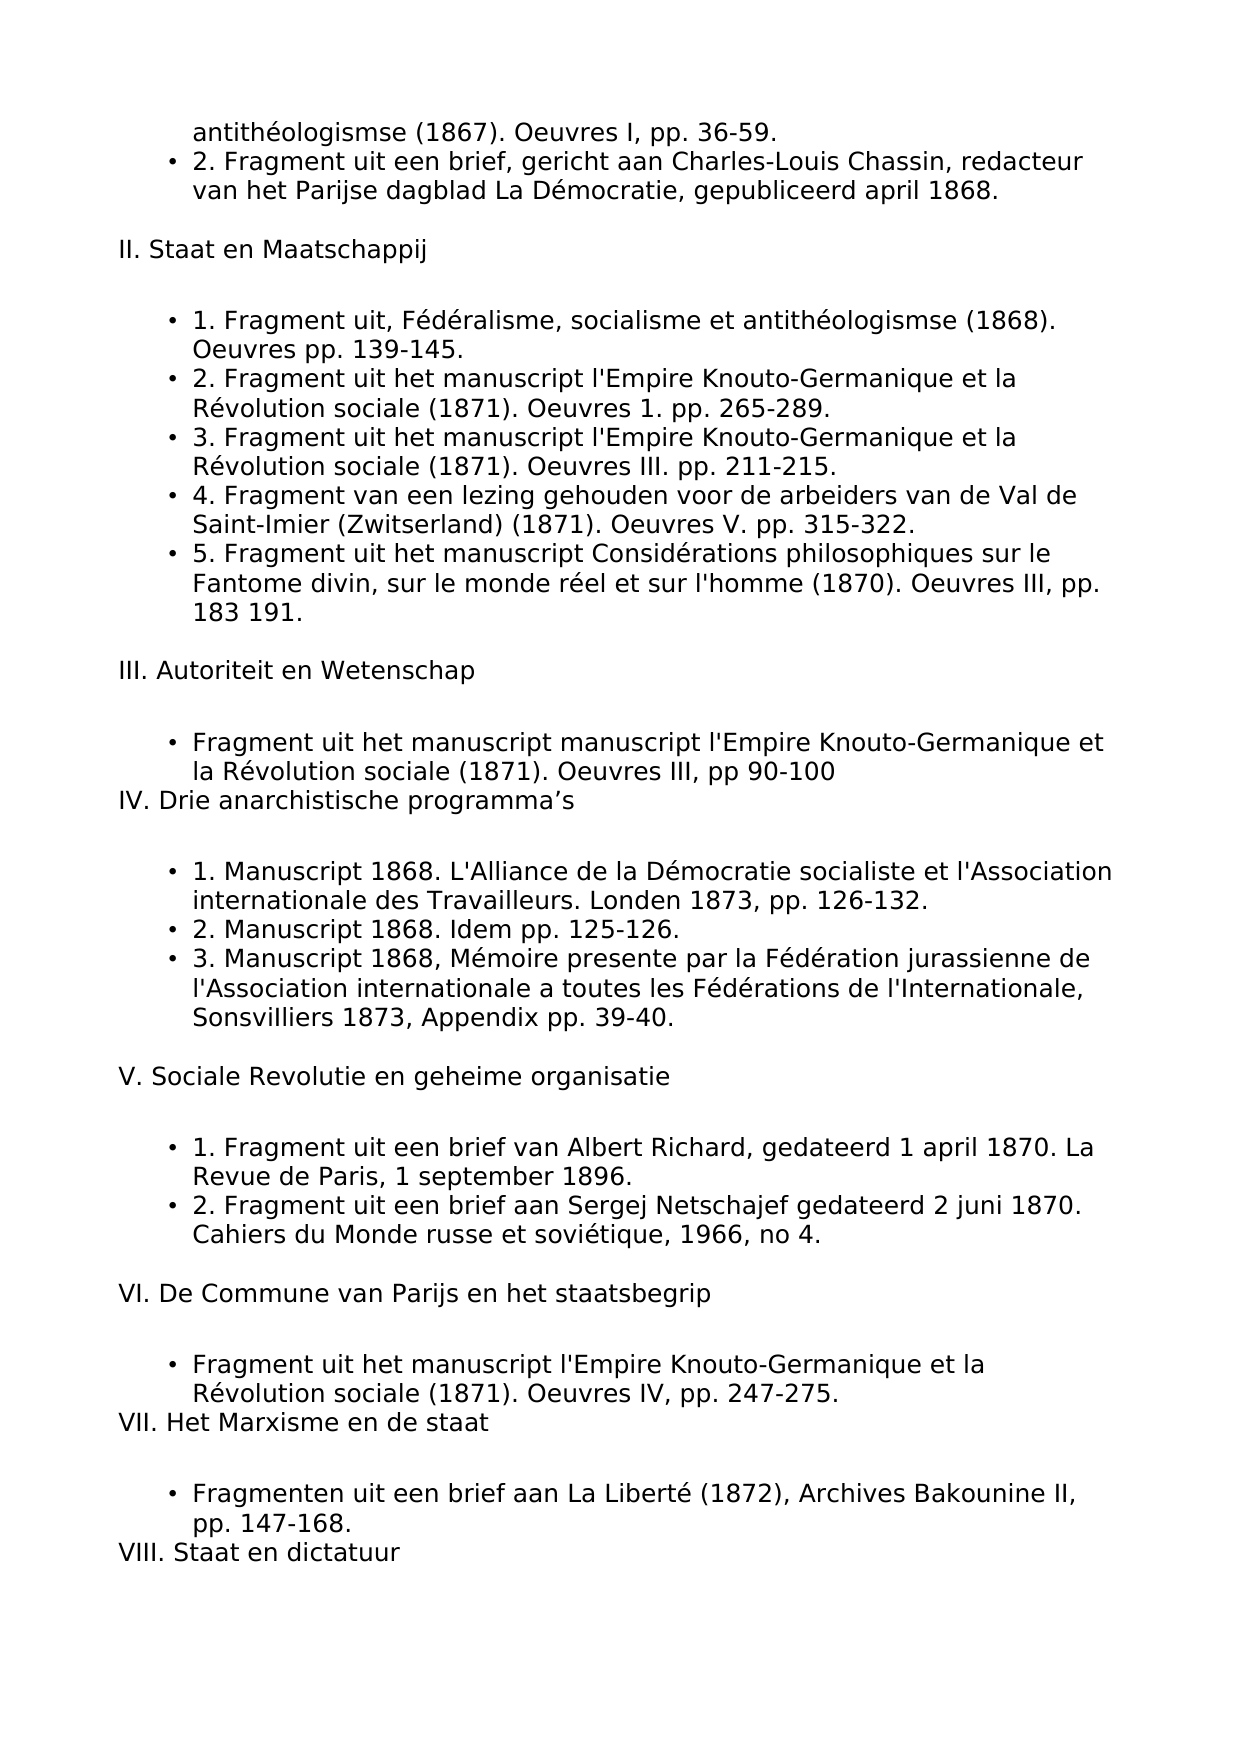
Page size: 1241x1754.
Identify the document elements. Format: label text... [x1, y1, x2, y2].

list 4. Fragment van een lezing gehouden voor de arbeiders van de Val de Saint-Imier (Zwitserland) (1871). Oeuvres V. pp. 315-322. [177, 481, 1122, 539]
list 2. Manuscript 1868. Idem pp. 125-126. [177, 916, 1122, 945]
list 2. Fragment uit het manuscript l'Empire Knouto-Germanique et la Révolution sociale (1871). Oeuvres 1. pp. 265-289. [177, 364, 1122, 423]
list 3. Fragment uit het manuscript l'Empire Knouto-Germanique et la Révolution sociale (1871). Oeuvres III. pp. 211-215. [177, 423, 1122, 481]
text VIII. Staat en dictatuur [118, 1538, 1122, 1567]
list 3. Manuscript 1868, Mémoire presente par la Fédération jurassienne de l'Association internationale a toutes les Fédérations de l'Internationale, SonsviIliers 1873, Appendix pp. 39-40. [177, 945, 1122, 1032]
list 5. Fragment uit het manuscript Considérations philosophiques sur le Fantome divin, sur le monde réel et sur l'homme (1870). Oeuvres III, pp. 183 191. [177, 539, 1122, 627]
text V. Sociale Revolutie en geheime organisatie [118, 1062, 1122, 1091]
list 1. Fragment uit, Fédéralisme, socialisme et antithéologismse (1868). Oeuvres pp. 139-145. [177, 306, 1122, 364]
list 2. Fragment uit een brief, gericht aan Charles-Louis Chassin, redacteur van het Parijse dagblad La Démocratie, gepubliceerd april 1868. [177, 147, 1122, 206]
text VI. De Commune van Parijs en het staatsbegrip [118, 1279, 1122, 1308]
list Fragmenten uit een brief aan La Liberté (1872), Archives Bakounine II, pp. 147-168. [177, 1479, 1122, 1538]
list antithéologismse (1867). Oeuvres I, pp. 36-59. [177, 118, 1122, 147]
list 1. Manuscript 1868. L'Alliance de la Démocratie socialiste et l'Association internationale des Travailleurs. Londen 1873, pp. 126-132. [177, 857, 1122, 916]
list Fragment uit het manuscript manuscript l'Empire Knouto-Germanique et la Révolution sociale (1871). Oeuvres III, pp 90-100 [177, 728, 1122, 786]
text VII. Het Marxisme en de staat [118, 1408, 1122, 1438]
list Fragment uit het manuscript l'Empire Knouto-Germanique et la Révolution sociale (1871). Oeuvres IV, pp. 247-275. [177, 1350, 1122, 1408]
text II. Staat en Maatschappij [118, 235, 1122, 264]
list 1. Fragment uit een brief van Albert Richard, gedateerd 1 april 1870. La Revue de Paris, 1 september 1896. [177, 1133, 1122, 1191]
list 2. Fragment uit een brief aan Sergej Netschajef gedateerd 2 juni 1870. Cahiers du Monde russe et soviétique, 1966, no 4. [177, 1191, 1122, 1249]
text IV. Drie anarchistische programma’s [118, 786, 1122, 815]
text III. Autoriteit en Wetenschap [118, 657, 1122, 686]
